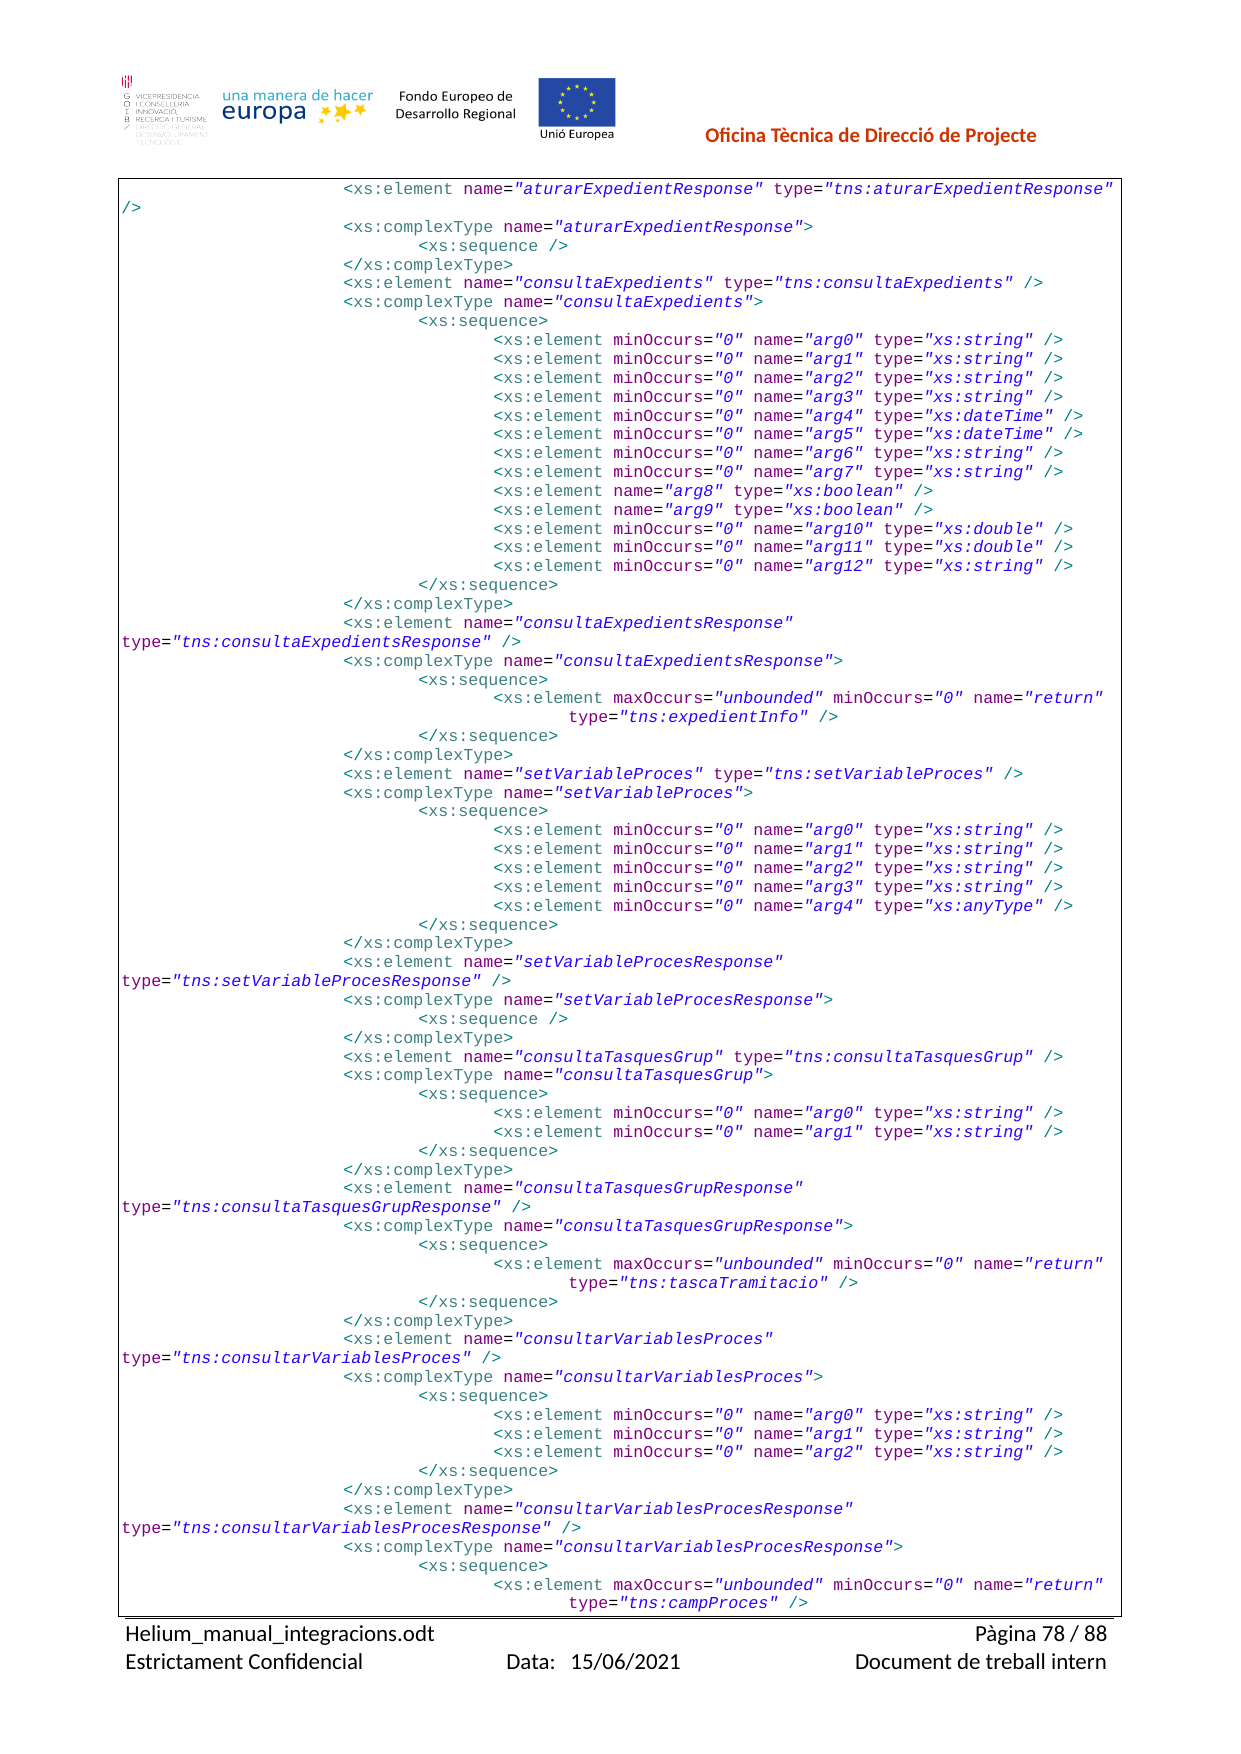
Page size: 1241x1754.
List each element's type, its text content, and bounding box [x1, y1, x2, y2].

text </xs:complexType> [119, 743, 1121, 762]
text </xs:sequence> [119, 913, 1121, 932]
text type="tns:campProces" /> [119, 1592, 1121, 1616]
text <xs:element minOccurs="0" name="arg3" type="xs:string" /> [119, 385, 1121, 404]
text type="tns:tascaTramitacio" /> [119, 1271, 1121, 1290]
text <xs:sequence /> [119, 1007, 1121, 1026]
text <xs:element minOccurs="0" name="arg12" type="xs:string" /> [119, 555, 1121, 574]
text <xs:element minOccurs="0" name="arg3" type="xs:string" /> [119, 875, 1121, 894]
text <xs:sequence /> [119, 234, 1121, 253]
text <xs:element minOccurs="0" name="arg0" type="xs:string" /> [119, 1102, 1121, 1120]
text </xs:complexType> [119, 1309, 1121, 1328]
text <xs:sequence> [119, 1554, 1121, 1573]
text type="tns:expedientInfo" /> [119, 706, 1121, 724]
text <xs:element minOccurs="0" name="arg0" type="xs:string" /> [119, 328, 1121, 347]
text <xs:element minOccurs="0" name="arg4" type="xs:dateTime" /> [119, 404, 1121, 423]
text <xs:complexType name="consultarVariablesProces"> [119, 1366, 1121, 1384]
text <xs:element name="consultarVariablesProces" type="tns:consultarVariablesProces" /> [119, 1328, 1121, 1366]
text <xs:sequence> [119, 1083, 1121, 1102]
text <xs:element minOccurs="0" name="arg1" type="xs:string" /> [119, 1422, 1121, 1441]
text <xs:element minOccurs="0" name="arg6" type="xs:string" /> [119, 442, 1121, 461]
text </xs:complexType> [119, 932, 1121, 951]
text </xs:sequence> [119, 1460, 1121, 1479]
text <xs:element minOccurs="0" name="arg2" type="xs:string" /> [119, 366, 1121, 385]
text <xs:complexType name="consultaTasquesGrup"> [119, 1064, 1121, 1083]
text </xs:complexType> [119, 1479, 1121, 1497]
text <xs:element name="arg9" type="xs:boolean" /> [119, 498, 1121, 517]
picture [219, 73, 621, 147]
text </xs:complexType> [119, 1158, 1121, 1177]
text <xs:element minOccurs="0" name="arg2" type="xs:string" /> [119, 856, 1121, 875]
text <xs:sequence> [119, 668, 1121, 687]
text <xs:element minOccurs="0" name="arg0" type="xs:string" /> [119, 819, 1121, 838]
text <xs:element minOccurs="0" name="arg11" type="xs:double" /> [119, 536, 1121, 555]
text <xs:element minOccurs="0" name="arg7" type="xs:string" /> [119, 461, 1121, 479]
text </xs:sequence> [119, 724, 1121, 743]
picture [118, 73, 213, 147]
text <xs:element minOccurs="0" name="arg10" type="xs:double" /> [119, 517, 1121, 536]
text <xs:element minOccurs="0" name="arg4" type="xs:anyType" /> [119, 894, 1121, 913]
text <xs:element minOccurs="0" name="arg2" type="xs:string" /> [119, 1441, 1121, 1460]
text <xs:sequence> [119, 310, 1121, 328]
text <xs:element minOccurs="0" name="arg1" type="xs:string" /> [119, 1120, 1121, 1139]
text </xs:sequence> [119, 1290, 1121, 1309]
text <xs:element name="consultaExpedients" type="tns:consultaExpedients" /> [119, 272, 1121, 291]
text <xs:element minOccurs="0" name="arg1" type="xs:string" /> [119, 347, 1121, 366]
text </xs:complexType> [119, 1026, 1121, 1045]
text </xs:sequence> [119, 1139, 1121, 1158]
text <xs:element minOccurs="0" name="arg5" type="xs:dateTime" /> [119, 423, 1121, 442]
text <xs:element name="consultarVariablesProcesResponse" type="tns:consultarVariablesProcesResponse" /> [119, 1497, 1121, 1535]
text <xs:element maxOccurs="unbounded" minOccurs="0" name="return" [119, 1252, 1121, 1271]
text <xs:complexType name="aturarExpedientResponse"> [119, 215, 1121, 234]
text <xs:element name="consultaExpedientsResponse" type="tns:consultaExpedientsResponse" /> [119, 611, 1121, 649]
text </xs:sequence> [119, 574, 1121, 592]
text </xs:complexType> [119, 253, 1121, 272]
text <xs:element name="setVariableProcesResponse" type="tns:setVariableProcesResponse" /> [119, 951, 1121, 988]
text <xs:sequence> [119, 800, 1121, 819]
text <xs:element name="aturarExpedientResponse" type="tns:aturarExpedientResponse" /> [119, 179, 1121, 215]
text <xs:complexType name="consultaExpedients"> [119, 291, 1121, 310]
text <xs:sequence> [119, 1233, 1121, 1252]
text <xs:complexType name="consultaTasquesGrupResponse"> [119, 1215, 1121, 1233]
text <xs:complexType name="consultarVariablesProcesResponse"> [119, 1535, 1121, 1554]
text <xs:complexType name="setVariableProcesResponse"> [119, 988, 1121, 1007]
text <xs:complexType name="setVariableProces"> [119, 781, 1121, 800]
text <xs:complexType name="consultaExpedientsResponse"> [119, 649, 1121, 668]
text <xs:element maxOccurs="unbounded" minOccurs="0" name="return" [119, 687, 1121, 706]
text <xs:element minOccurs="0" name="arg0" type="xs:string" /> [119, 1403, 1121, 1422]
text <xs:element minOccurs="0" name="arg1" type="xs:string" /> [119, 838, 1121, 856]
text <xs:element name="consultaTasquesGrup" type="tns:consultaTasquesGrup" /> [119, 1045, 1121, 1064]
text <xs:element name="setVariableProces" type="tns:setVariableProces" /> [119, 762, 1121, 781]
text </xs:complexType> [119, 592, 1121, 611]
text <xs:element name="consultaTasquesGrupResponse" type="tns:consultaTasquesGrupResponse" /> [119, 1177, 1121, 1215]
text <xs:element name="arg8" type="xs:boolean" /> [119, 479, 1121, 498]
text <xs:element maxOccurs="unbounded" minOccurs="0" name="return" [119, 1573, 1121, 1592]
text <xs:sequence> [119, 1384, 1121, 1403]
